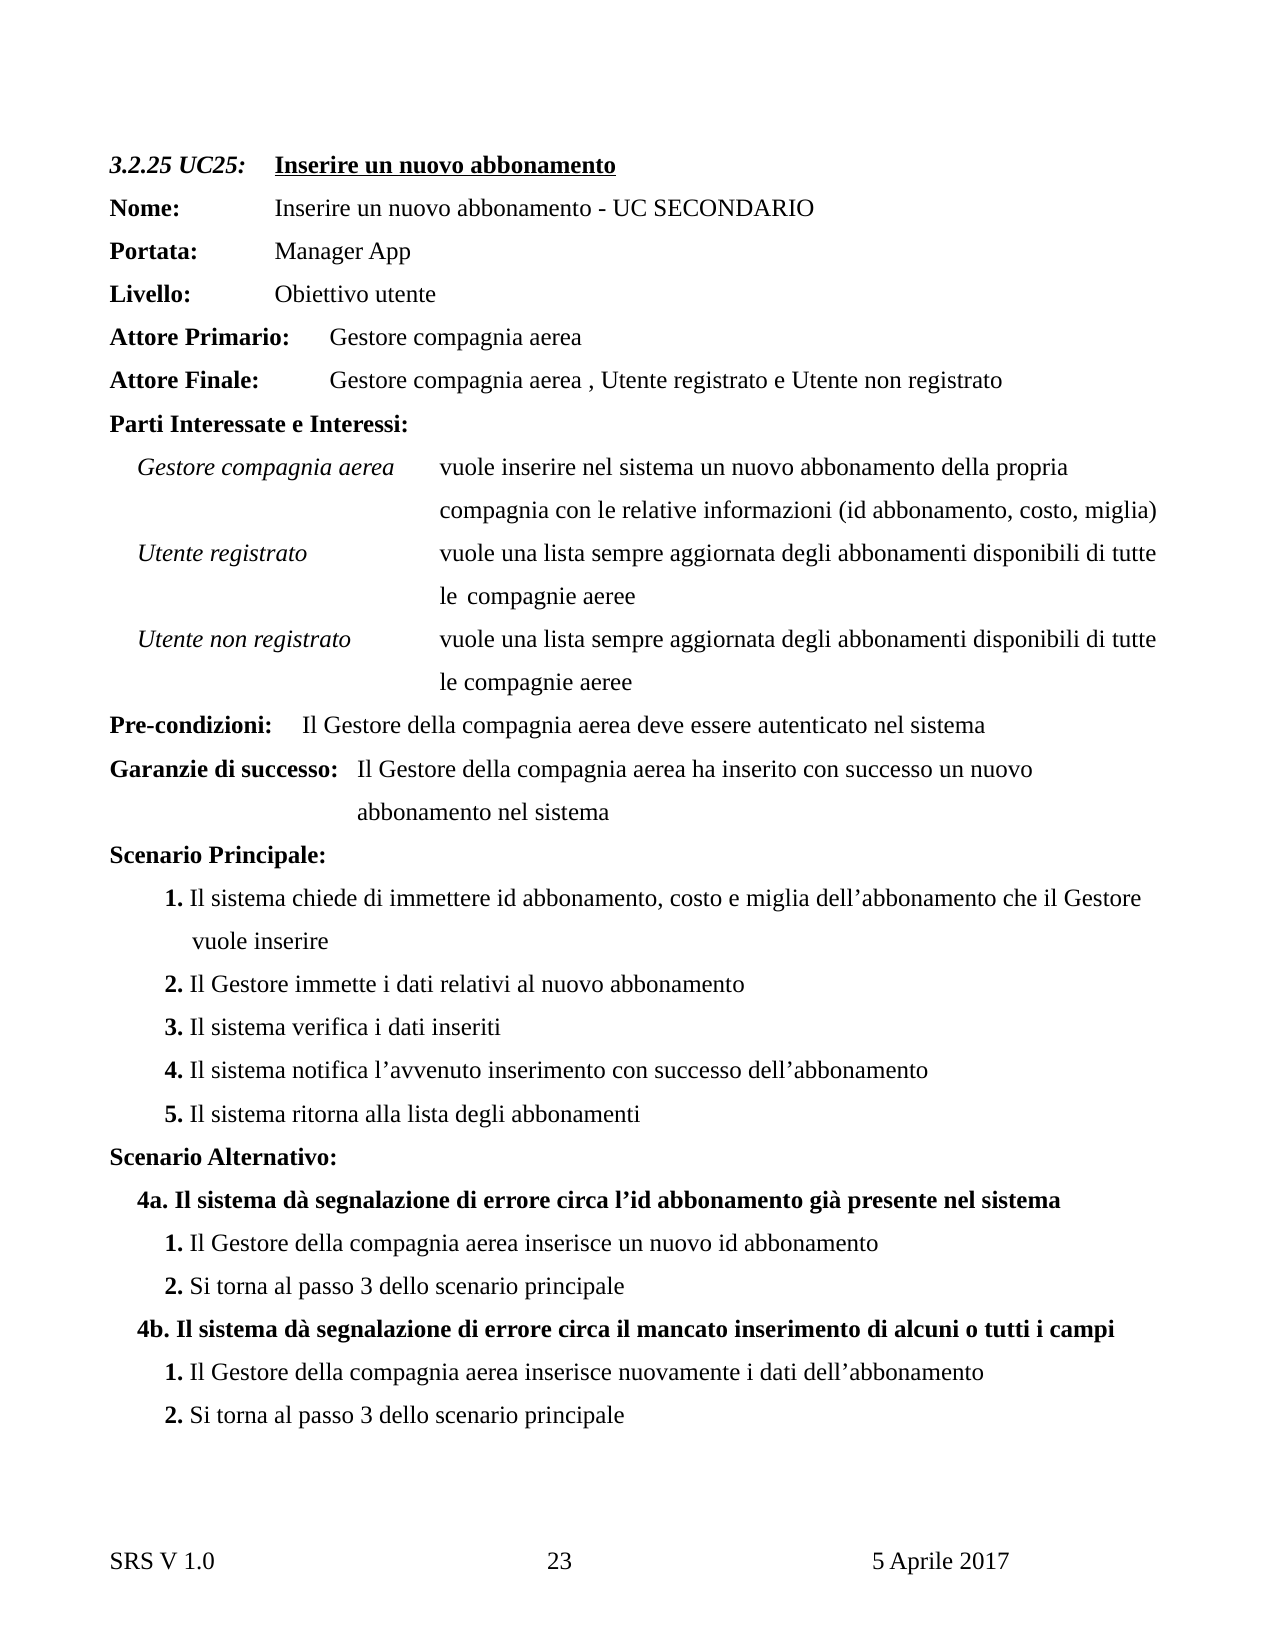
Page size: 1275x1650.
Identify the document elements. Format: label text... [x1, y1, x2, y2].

text Pre-condizioni: Il Gestore della compagnia aerea deve essere autenticato nel sistema [109, 711, 1162, 739]
text Attore Primario: Gestore compagnia aerea [109, 322, 1162, 351]
text Utente non registrato vuole una lista sempre aggiornata degli abbonamenti disponibili di tutte le compagnie aeree [109, 624, 1162, 696]
text Parti Interessate e Interessi: [109, 409, 1162, 437]
text 1. Il Gestore della compagnia aerea inserisce un nuovo id abbonamento [109, 1228, 1162, 1257]
text 2. Il Gestore immette i dati relativi al nuovo abbonamento [109, 969, 1162, 998]
text Garanzie di successo: Il Gestore della compagnia aerea ha inserito con successo un nuovo abbonamento nel sistema [109, 754, 1162, 826]
text 2. Si torna al passo 3 dello scenario principale [109, 1401, 1162, 1429]
text 4a. Il sistema dà segnalazione di errore circa l’id abbonamento già presente nel sistema [109, 1185, 1162, 1214]
text 3.2.25 UC25: Inserire un nuovo abbonamento [109, 150, 1162, 179]
text Utente registrato vuole una lista sempre aggiornata degli abbonamenti disponibili di tutte le compagnie aeree [109, 538, 1162, 610]
text Livello: Obiettivo utente [109, 279, 1162, 308]
text Portata: Manager App [109, 236, 1162, 265]
text 3. Il sistema verifica i dati inseriti [109, 1012, 1162, 1041]
text Scenario Principale: [109, 840, 1162, 869]
text Nome: Inserire un nuovo abbonamento - UC SECONDARIO [109, 193, 1162, 222]
text Attore Finale: Gestore compagnia aerea , Utente registrato e Utente non registrato [109, 366, 1162, 394]
text Gestore compagnia aerea vuole inserire nel sistema un nuovo abbonamento della propria compagnia con le relative informazioni (id abbonamento, costo, miglia) [109, 452, 1162, 524]
text 5. Il sistema ritorna alla lista degli abbonamenti [109, 1099, 1162, 1127]
text 1. Il sistema chiede di immettere id abbonamento, costo e miglia dell’abbonamento che il Gestore vuole inserire [109, 883, 1162, 955]
text Scenario Alternativo: [109, 1142, 1162, 1171]
text 4. Il sistema notifica l’avvenuto inserimento con successo dell’abbonamento [109, 1056, 1162, 1084]
text 4b. Il sistema dà segnalazione di errore circa il mancato inserimento di alcuni o tutti i campi 1. Il Gestore della compagnia aerea inserisce nuovamente i dati dell’abbonamento [109, 1314, 1162, 1386]
text 2. Si torna al passo 3 dello scenario principale [109, 1271, 1162, 1300]
